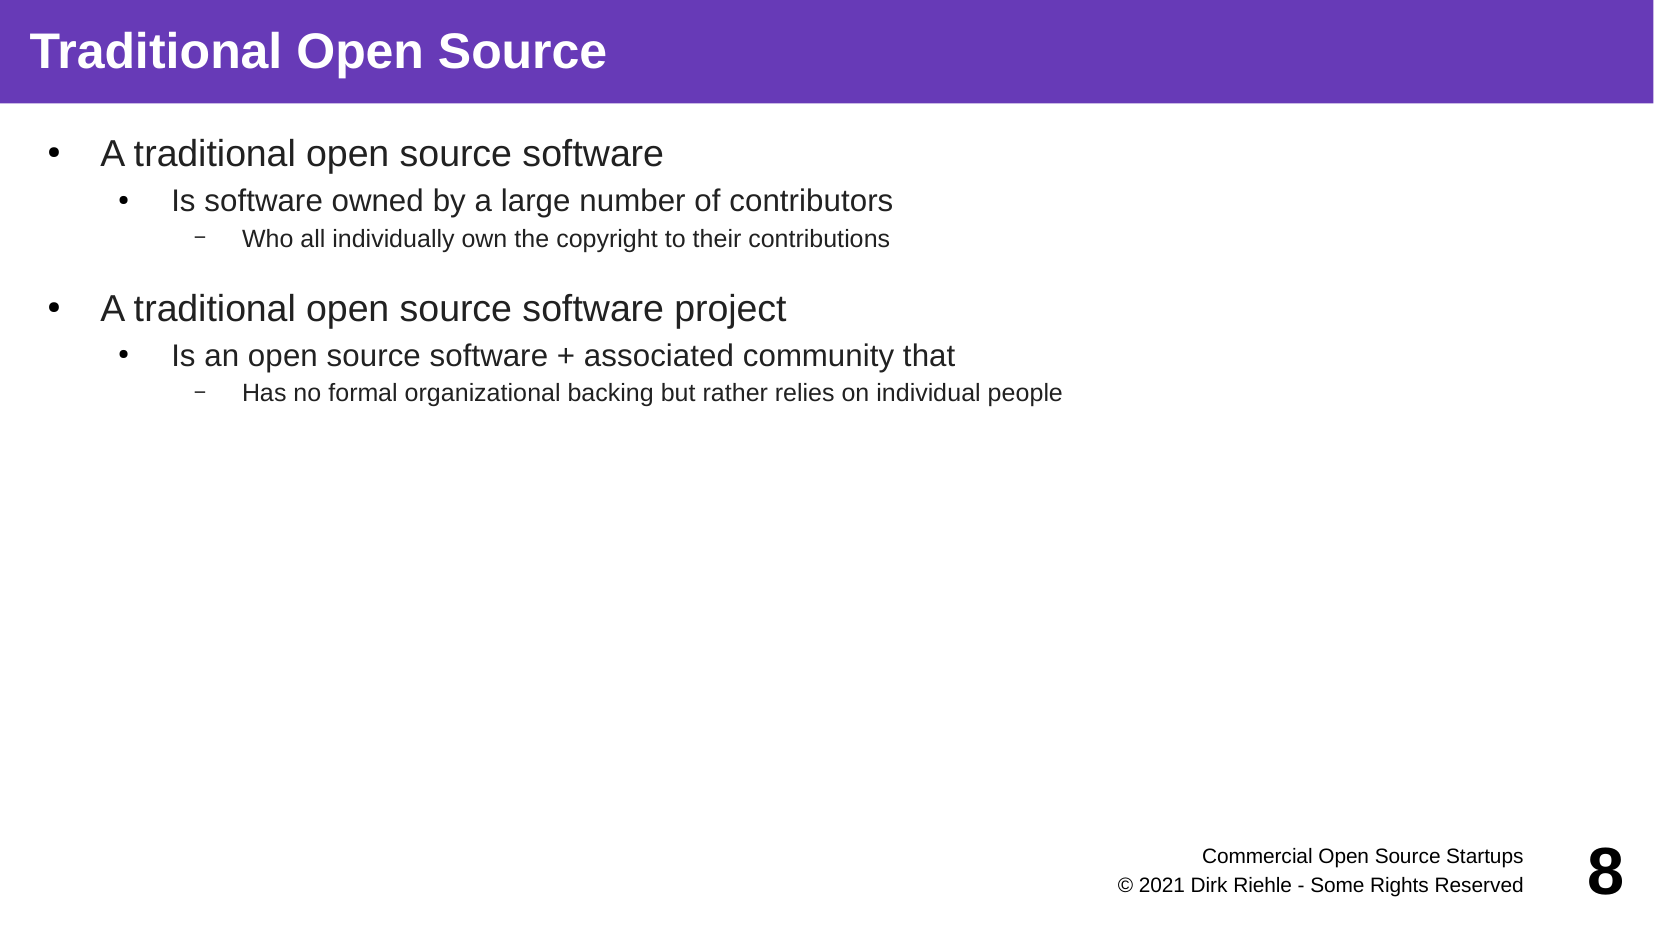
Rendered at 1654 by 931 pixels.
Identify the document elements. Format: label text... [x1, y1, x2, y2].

title Traditional Open Source [0, 0, 1654, 104]
list A traditional open source software Is software owned by a large number of contributors Who all individually own the copyright to their contributions A traditional open source software project Is an open source software + associated community that Has no formal organizational backing but rather relies on individual people [29, 132, 1625, 813]
